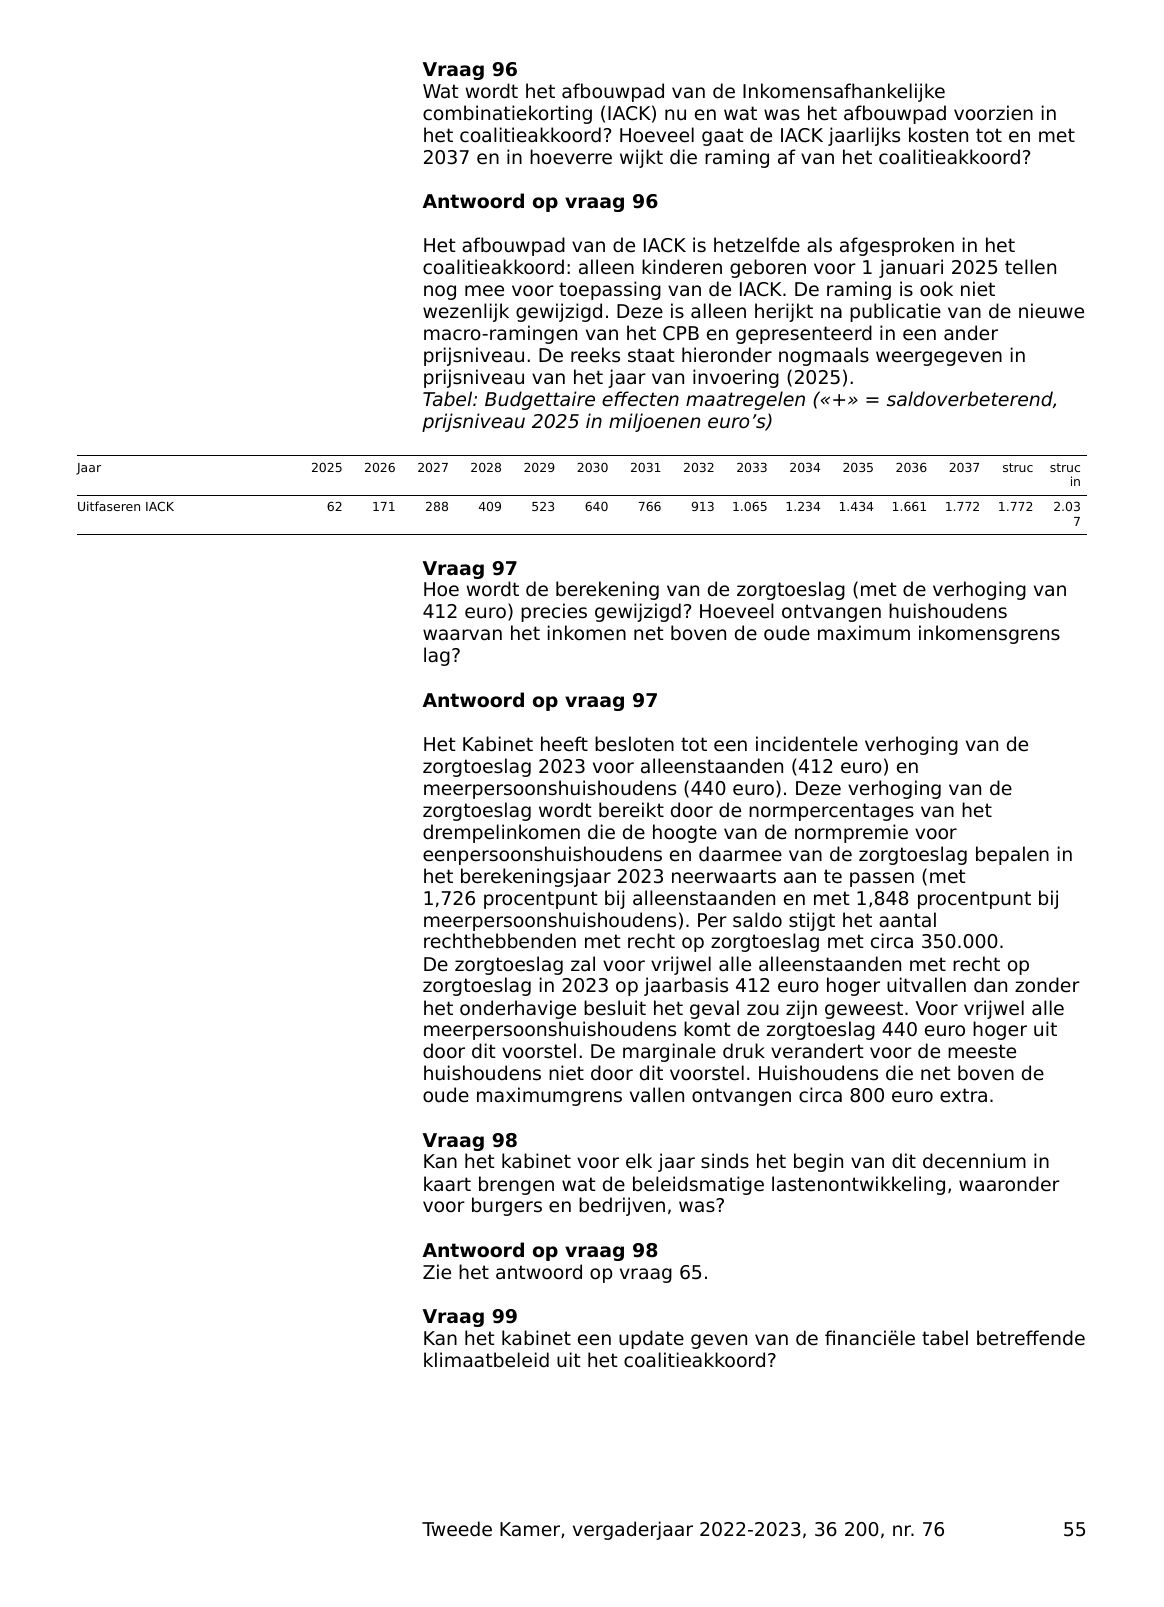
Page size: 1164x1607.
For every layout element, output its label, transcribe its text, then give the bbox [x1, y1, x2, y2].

subtitle Vraag 97 [422, 557, 1087, 579]
table_cell 62 [295, 496, 348, 534]
subtitle Antwoord op vraag 96 [422, 191, 1087, 213]
text Tabel: Budgettaire effecten maatregelen («+» = saldoverbeterend, prijsniveau 2025 in miljoenen euro’s) [422, 389, 1087, 433]
table_cell 1.772 [933, 496, 986, 534]
table_header 2026 [348, 456, 402, 494]
table_header Jaar [77, 456, 295, 494]
table_header 2035 [827, 456, 880, 494]
table_cell 2.037 [1039, 496, 1087, 534]
table_cell 1.434 [827, 496, 880, 534]
table_cell 640 [561, 496, 614, 534]
table_header 2033 [720, 456, 773, 494]
table_cell 523 [508, 496, 561, 534]
table_cell 1.772 [986, 496, 1039, 534]
table_header struc [986, 456, 1039, 494]
subtitle Vraag 98 [422, 1129, 1087, 1151]
table_cell 913 [667, 496, 720, 534]
table_cell 288 [402, 496, 455, 534]
table_cell 766 [614, 496, 667, 534]
text Wat wordt het afbouwpad van de Inkomensafhankelijke combinatiekorting (IACK) nu en wat was het afbouwpad voorzien in het coalitieakkoord? Hoeveel gaat de IACK jaarlijks kosten tot en met 2037 en in hoeverre wijkt die raming af van het coalitieakkoord? [422, 81, 1087, 169]
table_cell 1.065 [720, 496, 773, 534]
subtitle Antwoord op vraag 97 [422, 689, 1087, 711]
text Kan het kabinet voor elk jaar sinds het begin van dit decennium in kaart brengen wat de beleidsmatige lastenontwikkeling, waaronder voor burgers en bedrijven, was? [422, 1151, 1087, 1217]
table_header 2025 [295, 456, 348, 494]
table_cell 1.234 [774, 496, 827, 534]
table_header 2028 [455, 456, 508, 494]
table_cell 409 [455, 496, 508, 534]
subtitle Vraag 99 [422, 1306, 1087, 1328]
table_header struc in [1039, 456, 1087, 494]
table_cell 1.661 [880, 496, 933, 534]
table_header 2034 [774, 456, 827, 494]
table_header 2037 [933, 456, 986, 494]
text Hoe wordt de berekening van de zorgtoeslag (met de verhoging van 412 euro) precies gewijzigd? Hoeveel ontvangen huishoudens waarvan het inkomen net boven de oude maximum inkomensgrens lag? [422, 579, 1087, 667]
table_cell 171 [348, 496, 402, 534]
text Kan het kabinet een update geven van de financiële tabel betreffende klimaatbeleid uit het coalitieakkoord? [422, 1328, 1087, 1372]
table_header 2036 [880, 456, 933, 494]
text Zie het antwoord op vraag 65. [422, 1262, 1087, 1283]
table_header 2032 [667, 456, 720, 494]
text Het afbouwpad van de IACK is hetzelfde als afgesproken in het coalitieakkoord: alleen kinderen geboren voor 1 januari 2025 tellen nog mee voor toepassing van de IACK. De raming is ook niet wezenlijk gewijzigd. Deze is alleen herijkt na publicatie van de nieuwe macro-ramingen van het CPB en gepresenteerd in een ander prijsniveau. De reeks staat hieronder nogmaals weergegeven in prijsniveau van het jaar van invoering (2025). [422, 235, 1087, 389]
text Het Kabinet heeft besloten tot een incidentele verhoging van de zorgtoeslag 2023 voor alleenstaanden (412 euro) en meerpersoonshuishoudens (440 euro). Deze verhoging van de zorgtoeslag wordt bereikt door de normpercentages van het drempelinkomen die de hoogte van de normpremie voor eenpersoonshuishoudens en daarmee van de zorgtoeslag bepalen in het berekeningsjaar 2023 neerwaarts aan te passen (met 1,726 procentpunt bij alleenstaanden en met 1,848 procentpunt bij meerpersoonshuishoudens). Per saldo stijgt het aantal rechthebbenden met recht op zorgtoeslag met circa 350.000. [422, 734, 1087, 953]
subtitle Antwoord op vraag 98 [422, 1239, 1087, 1262]
table_cell Uitfaseren IACK [77, 496, 295, 534]
table_header 2030 [561, 456, 614, 494]
table_header 2029 [508, 456, 561, 494]
table_header 2027 [402, 456, 455, 494]
table_header 2031 [614, 456, 667, 494]
text De zorgtoeslag zal voor vrijwel alle alleenstaanden met recht op zorgtoeslag in 2023 op jaarbasis 412 euro hoger uitvallen dan zonder het onderhavige besluit het geval zou zijn geweest. Voor vrijwel alle meerpersoonshuishoudens komt de zorgtoeslag 440 euro hoger uit door dit voorstel. De marginale druk verandert voor de meeste huishoudens niet door dit voorstel. Huishoudens die net boven de oude maximumgrens vallen ontvangen circa 800 euro extra. [422, 953, 1087, 1107]
subtitle Vraag 96 [422, 59, 1087, 81]
